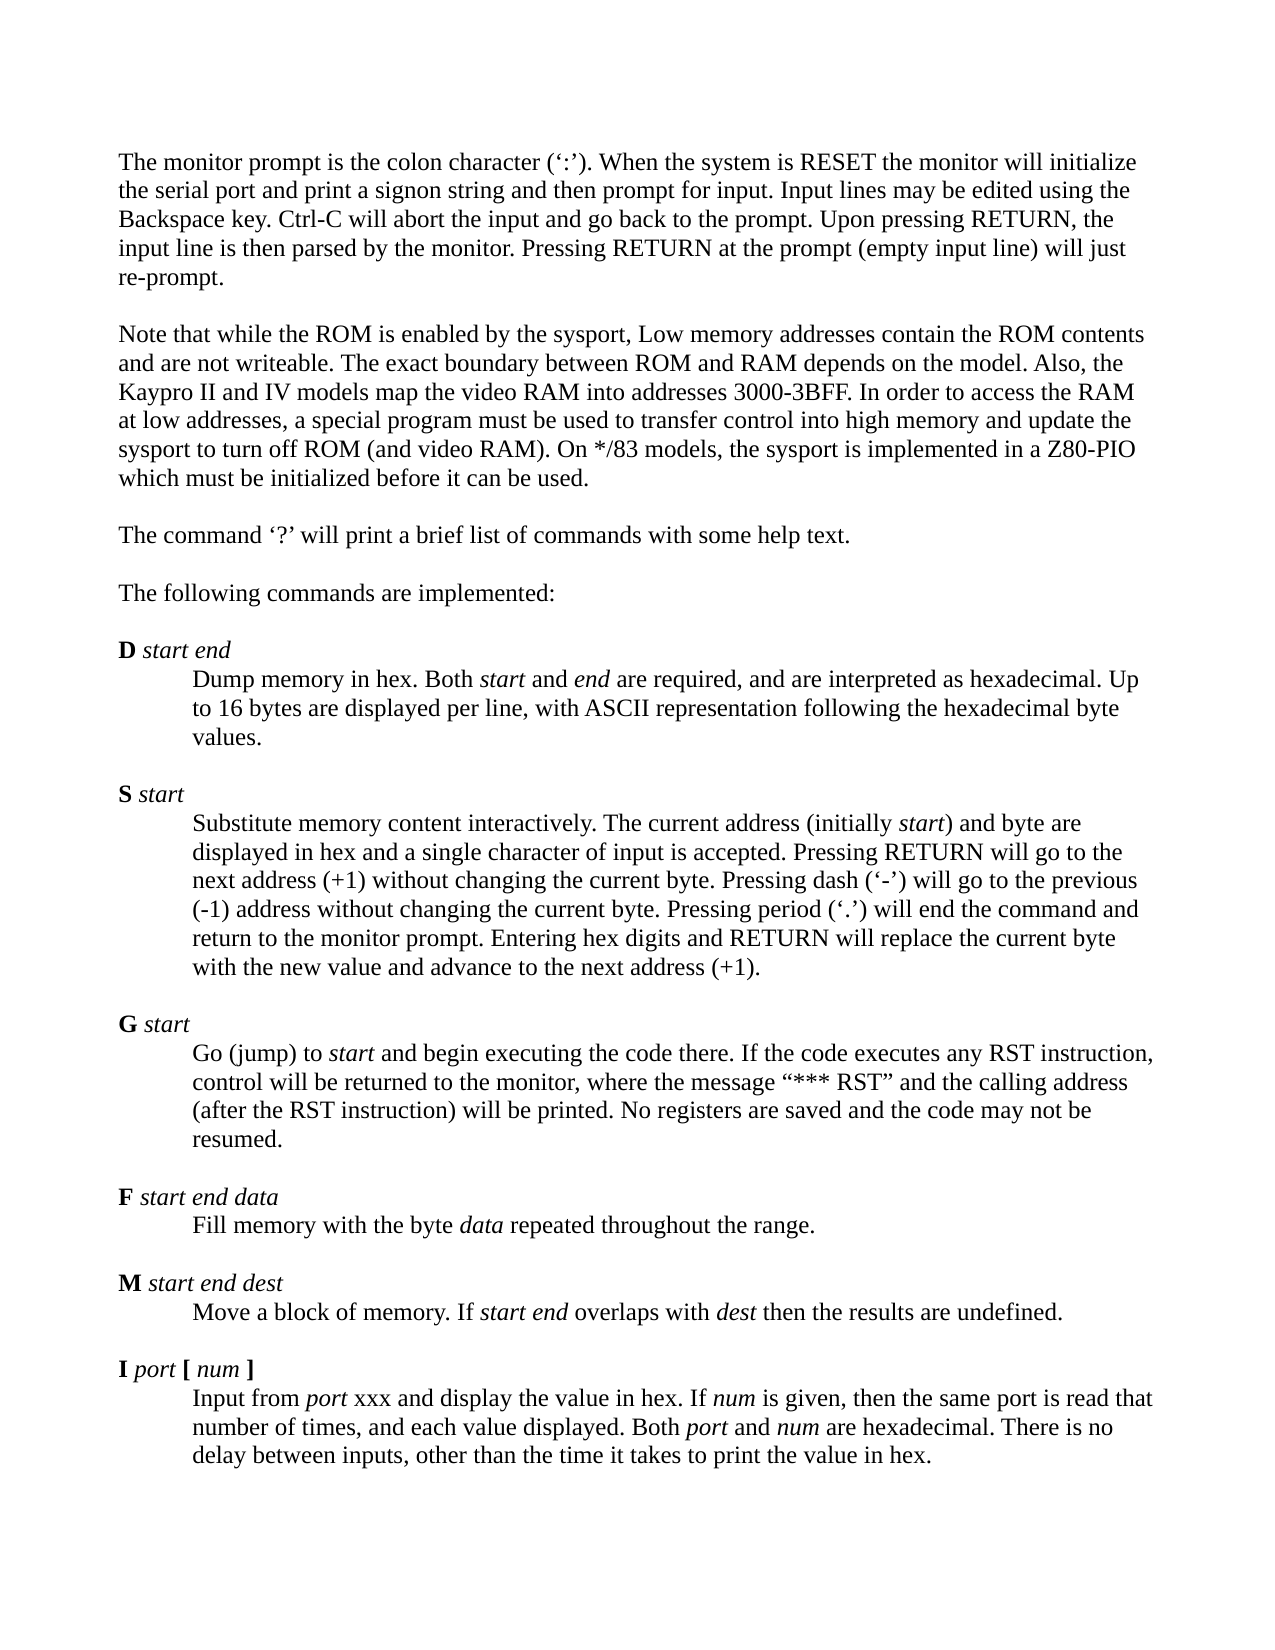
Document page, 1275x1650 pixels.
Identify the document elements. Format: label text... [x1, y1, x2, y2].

text M start end dest [118, 1268, 1157, 1297]
text The command ‘?’ will print a brief list of commands with some help text. [118, 521, 1157, 549]
text Substitute memory content interactively. The current address (initially start) and byte are displayed in hex and a single character of input is accepted. Pressing RETURN will go to the next address (+1) without changing the current byte. Pressing dash (‘-’) will go to the previous (-1) address without changing the current byte. Pressing period (‘.’) will end the command and return to the monitor prompt. Entering hex digits and RETURN will replace the current byte with the new value and advance to the next address (+1). [192, 808, 1157, 981]
text F start end data [118, 1182, 1157, 1211]
text The monitor prompt is the colon character (‘:’). When the system is RESET the monitor will initialize the serial port and print a signon string and then prompt for input. Input lines may be edited using the Backspace key. Ctrl-C will abort the input and go back to the prompt. Upon pressing RETURN, the input line is then parsed by the monitor. Pressing RETURN at the prompt (empty input line) will just re-prompt. [118, 147, 1157, 291]
text G start [118, 1009, 1157, 1038]
text Note that while the ROM is enabled by the sysport, Low memory addresses contain the ROM contents and are not writeable. The exact boundary between ROM and RAM depends on the model. Also, the Kaypro II and IV models map the video RAM into addresses 3000-3BFF. In order to access the RAM at low addresses, a special program must be used to transfer control into high memory and update the sysport to turn off ROM (and video RAM). On */83 models, the sysport is implemented in a Z80-PIO which must be initialized before it can be used. [118, 319, 1157, 492]
text D start end [118, 636, 1157, 664]
text Fill memory with the byte data repeated throughout the range. [192, 1211, 1157, 1239]
text Dump memory in hex. Both start and end are required, and are interpreted as hexadecimal. Up to 16 bytes are displayed per line, with ASCII representation following the hexadecimal byte values. [192, 664, 1157, 751]
text The following commands are implemented: [118, 578, 1157, 607]
text I port [ num ] [118, 1354, 1157, 1383]
text Move a block of memory. If start end overlaps with dest then the results are undefined. [192, 1297, 1157, 1326]
text Go (jump) to start and begin executing the code there. If the code executes any RST instruction, control will be returned to the monitor, where the message “*** RST” and the calling address (after the RST instruction) will be printed. No registers are saved and the code may not be resumed. [192, 1038, 1157, 1153]
text Input from port xxx and display the value in hex. If num is given, then the same port is read that number of times, and each value displayed. Both port and num are hexadecimal. There is no delay between inputs, other than the time it takes to print the value in hex. [192, 1383, 1157, 1469]
text S start [118, 779, 1157, 808]
